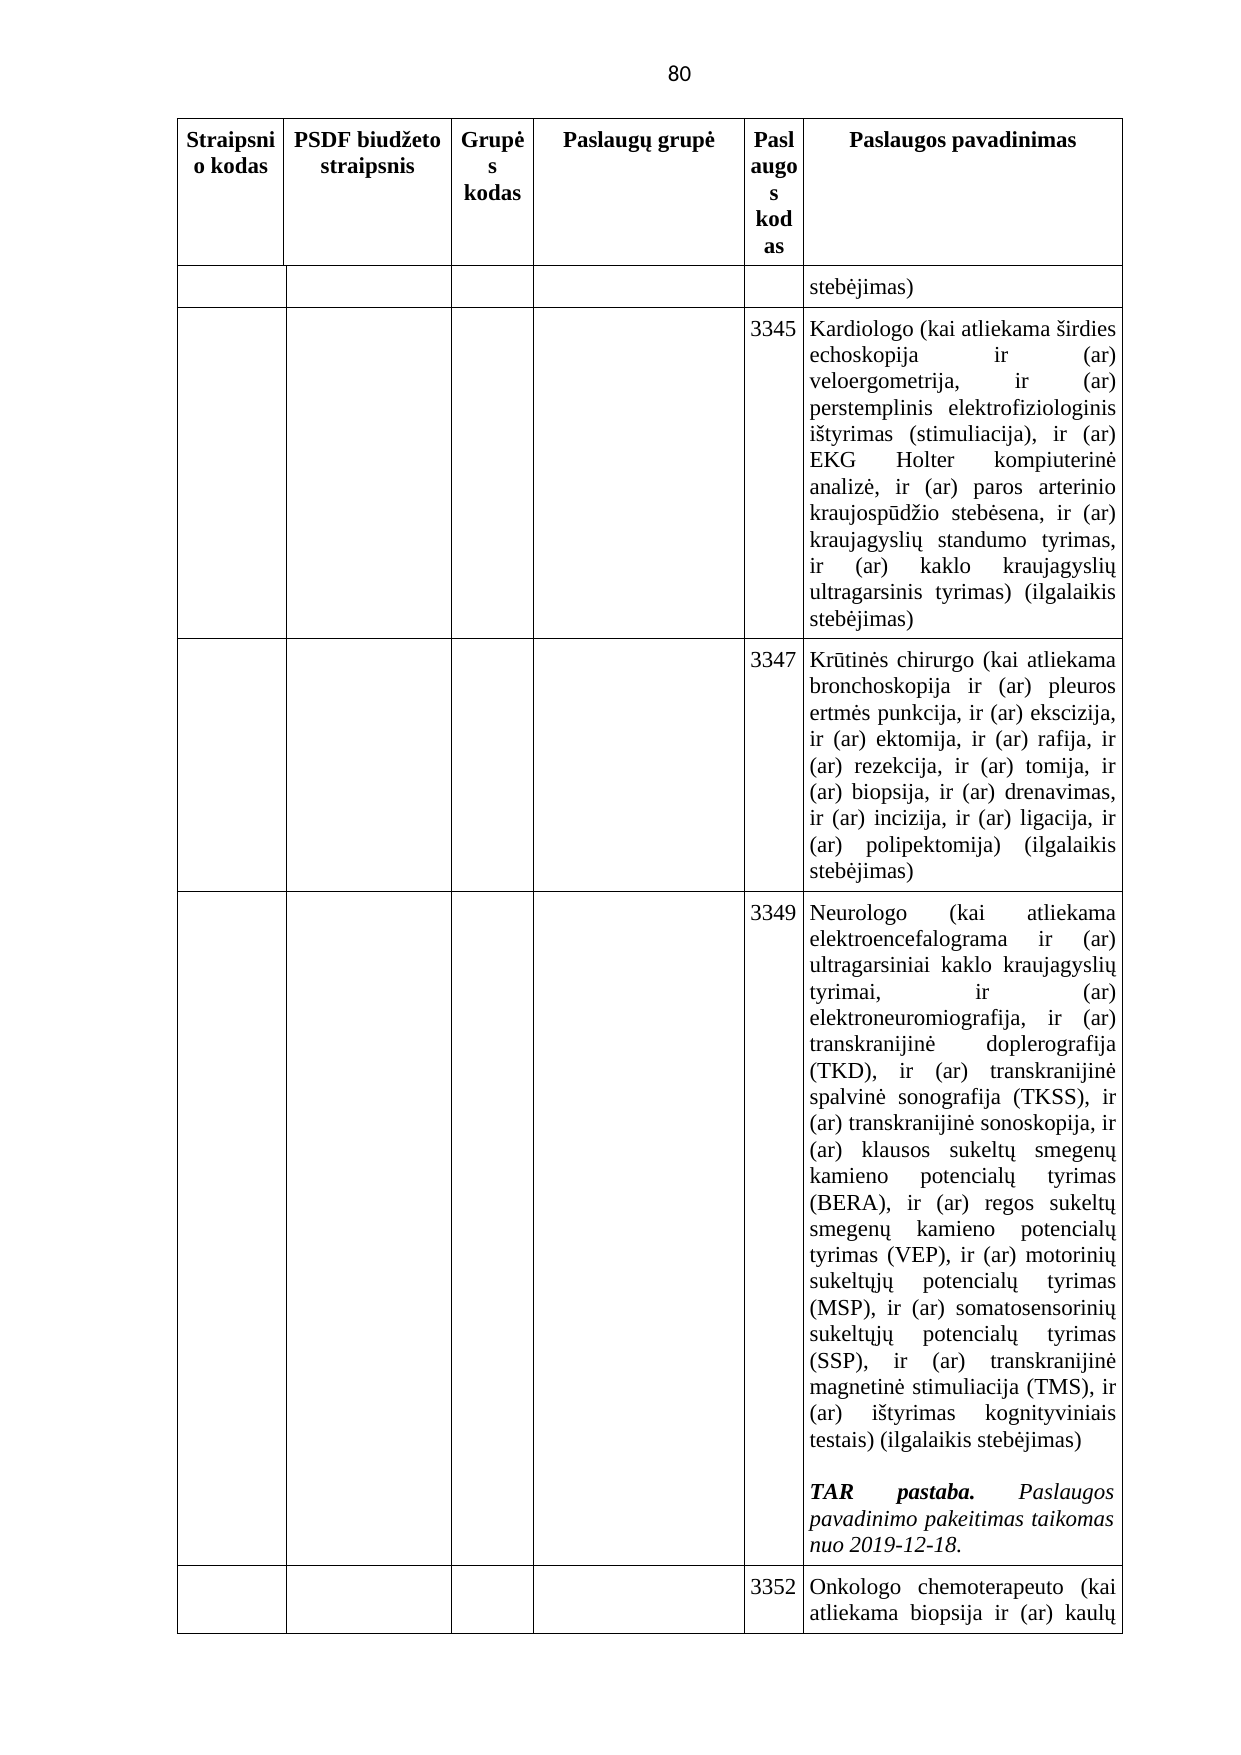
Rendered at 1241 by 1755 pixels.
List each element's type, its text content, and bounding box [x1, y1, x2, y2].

table_cell [178, 892, 286, 1564]
table_cell [452, 266, 533, 307]
table_header Paslaugos pavadinimas [804, 119, 1122, 265]
table_cell [287, 266, 451, 307]
table_cell [452, 308, 533, 638]
table_cell [178, 1566, 286, 1632]
table_header Paslaugų grupė [534, 119, 744, 265]
table_cell 3352 [745, 1566, 803, 1632]
table_cell [534, 266, 744, 307]
table_cell Onkologo chemoterapeuto (kai atliekama biopsija ir (ar) kaulų [804, 1566, 1122, 1632]
table_cell [452, 639, 533, 891]
table_cell Neurologo (kai atliekama elektroencefalograma ir (ar) ultragarsiniai kaklo kraujagyslių tyrimai, ir (ar) elektroneuromiografija, ir (ar) transkranijinė doplerografija (TKD), ir (ar) transkranijinė spalvinė sonografija (TKSS), ir (ar) transkranijinė sonoskopija, ir (ar) klausos sukeltų smegenų kamieno potencialų tyrimas (BERA), ir (ar) regos sukeltų smegenų kamieno potencialų tyrimas (VEP), ir (ar) motorinių sukeltųjų potencialų tyrimas (MSP), ir (ar) somatosensorinių sukeltųjų potencialų tyrimas (SSP), ir (ar) transkranijinė magnetinė stimuliacija (TMS), ir (ar) ištyrimas kognityviniais testais) (ilgalaikis stebėjimas) TAR pastaba. Paslaugos pavadinimo pakeitimas taikomas nuo 2019-12-18. [804, 892, 1122, 1564]
table_header Straipsnio kodas [178, 119, 283, 265]
table_cell [287, 892, 451, 1564]
table_cell [287, 308, 451, 638]
table_cell Krūtinės chirurgo (kai atliekama bronchoskopija ir (ar) pleuros ertmės punkcija, ir (ar) ekscizija, ir (ar) ektomija, ir (ar) rafija, ir (ar) rezekcija, ir (ar) tomija, ir (ar) biopsija, ir (ar) drenavimas, ir (ar) incizija, ir (ar) ligacija, ir (ar) polipektomija) (ilgalaikis stebėjimas) [804, 639, 1122, 891]
table_header Grupės kodas [452, 119, 533, 265]
table_cell 3349 [745, 892, 803, 1564]
table_cell [178, 308, 286, 638]
table_cell 3347 [745, 639, 803, 891]
table_cell [287, 639, 451, 891]
table_cell [452, 1566, 533, 1632]
table_cell Kardiologo (kai atliekama širdies echoskopija ir (ar) veloergometrija, ir (ar) perstemplinis elektrofiziologinis ištyrimas (stimuliacija), ir (ar) EKG Holter kompiuterinė analizė, ir (ar) paros arterinio kraujospūdžio stebėsena, ir (ar) kraujagyslių standumo tyrimas, ir (ar) kaklo kraujagyslių ultragarsinis tyrimas) (ilgalaikis stebėjimas) [804, 308, 1122, 638]
table_cell [534, 639, 744, 891]
table_header PSDF biudžeto straipsnis [284, 119, 451, 265]
table_header Paslaugos kodas [745, 119, 803, 265]
table_cell [534, 892, 744, 1564]
table_cell [287, 1566, 451, 1632]
table_cell [178, 266, 286, 307]
table_cell [452, 892, 533, 1564]
table_cell [534, 308, 744, 638]
table_cell [178, 639, 286, 891]
table_cell [745, 266, 803, 307]
table_cell stebėjimas) [804, 266, 1122, 307]
table_cell 3345 [745, 308, 803, 638]
table_cell [534, 1566, 744, 1632]
